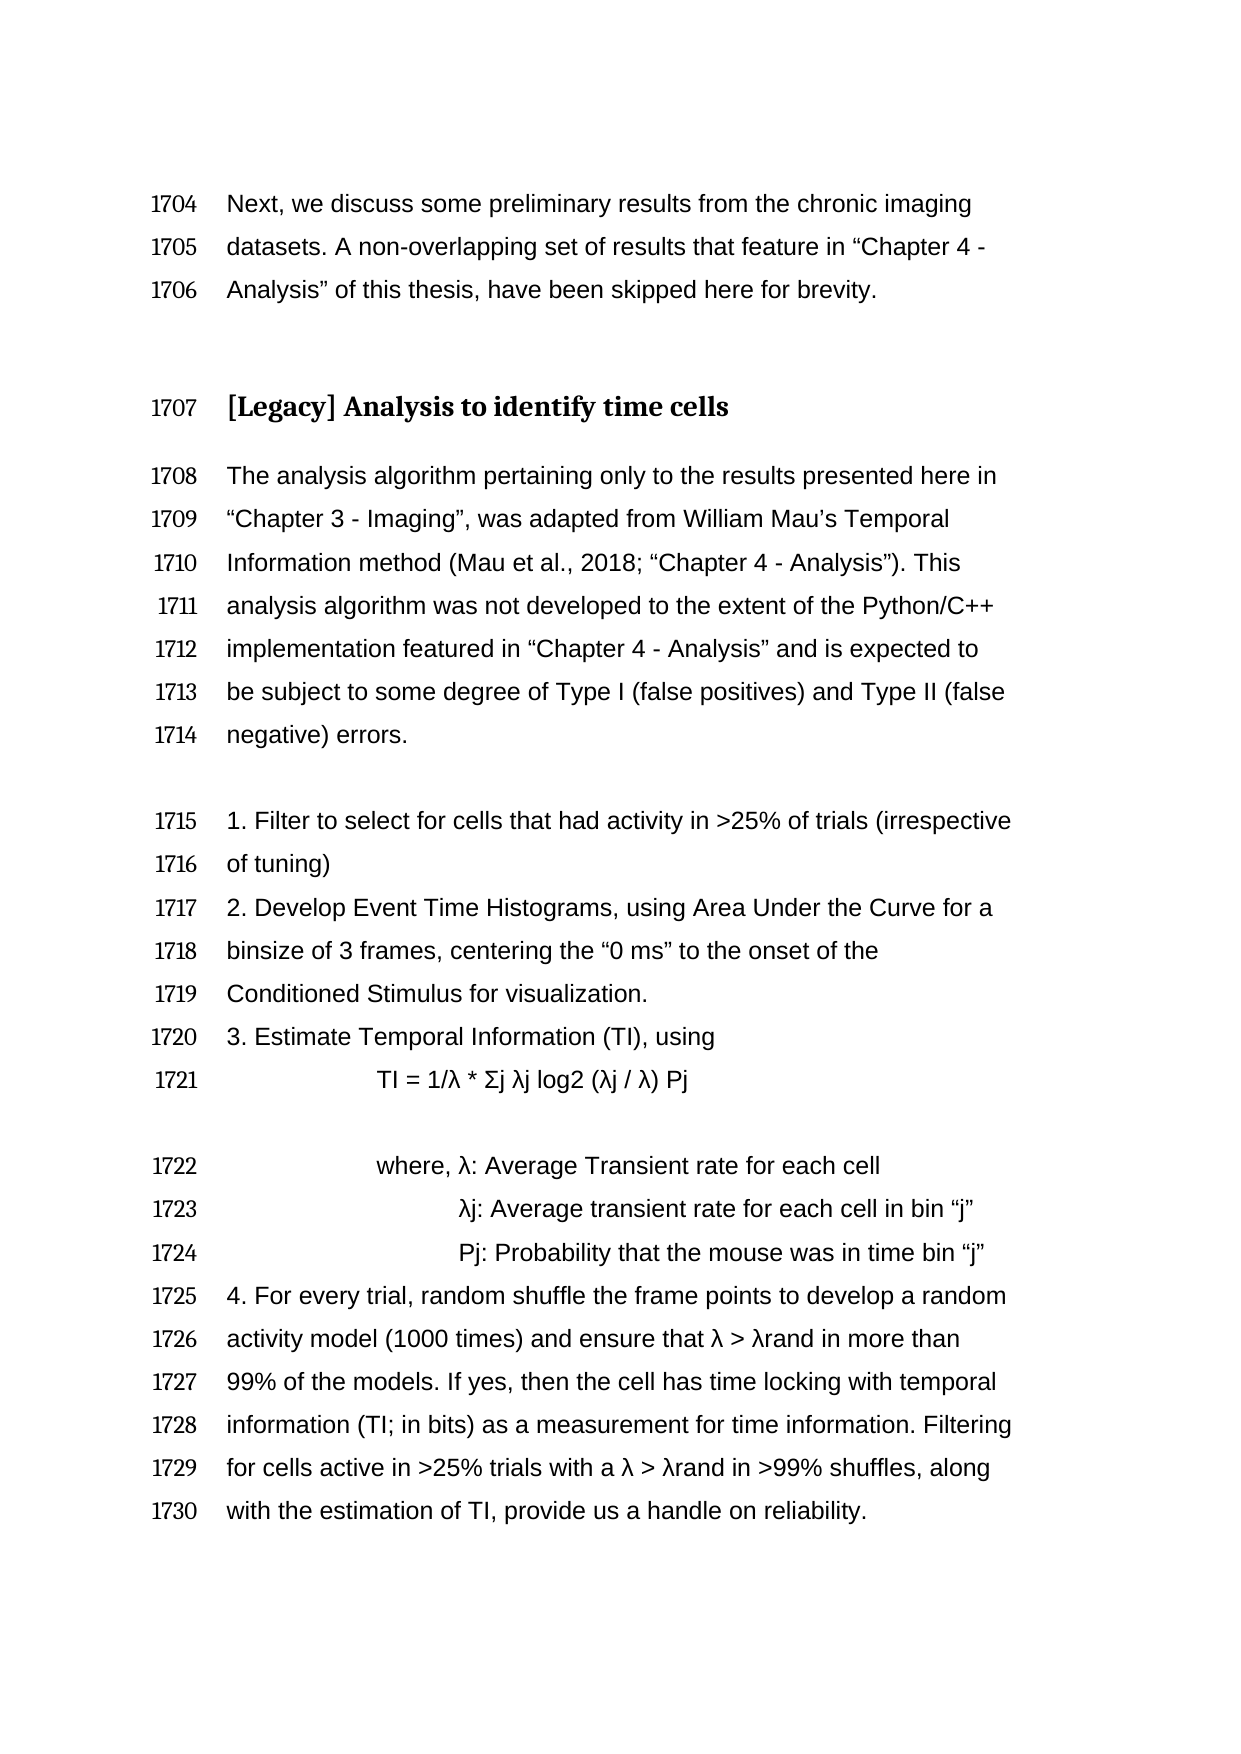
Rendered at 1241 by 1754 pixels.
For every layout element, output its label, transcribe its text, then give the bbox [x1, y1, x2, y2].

text Next, we discuss some preliminary results from the chronic imaging datasets. A non-overlapping set of results that feature in “Chapter 4 - Analysis” of this thesis, have been skipped here for brevity. [226, 189, 1014, 304]
text Pj: Probability that the mouse was in time bin “j” [226, 1237, 1014, 1266]
text where, λ: Average Transient rate for each cell [226, 1151, 1014, 1180]
subtitle [Legacy] Analysis to identify time cells [226, 391, 1014, 424]
text 2. Develop Event Time Histograms, using Area Under the Curve for a binsize of 3 frames, centering the “0 ms” to the onset of the Conditioned Stimulus for visualization. [226, 892, 1014, 1007]
text TI = 1/λ * Σj λj log2 (λj / λ) Pj [226, 1065, 1014, 1094]
text 1. Filter to select for cells that had activity in >25% of trials (irrespective of tuning) [226, 806, 1014, 878]
text λj: Average transient rate for each cell in bin “j” [226, 1194, 1014, 1223]
text 3. Estimate Temporal Information (TI), using [226, 1022, 1014, 1051]
text The analysis algorithm pertaining only to the results presented here in “Chapter 3 - Imaging”, was adapted from William Mau’s Temporal Information method (Mau et al., 2018; “Chapter 4 - Analysis”). This analysis algorithm was not developed to the extent of the Python/C++ implementation featured in “Chapter 4 - Analysis” and is expected to be subject to some degree of Type I (false positives) and Type II (false negative) errors. [226, 461, 1014, 749]
text 4. For every trial, random shuffle the frame points to develop a random activity model (1000 times) and ensure that λ > λrand in more than 99% of the models. If yes, then the cell has time locking with temporal information (TI; in bits) as a measurement for time information. Filtering for cells active in >25% trials with a λ > λrand in >99% shuffles, along with the estimation of TI, provide us a handle on reliability. [226, 1281, 1014, 1525]
